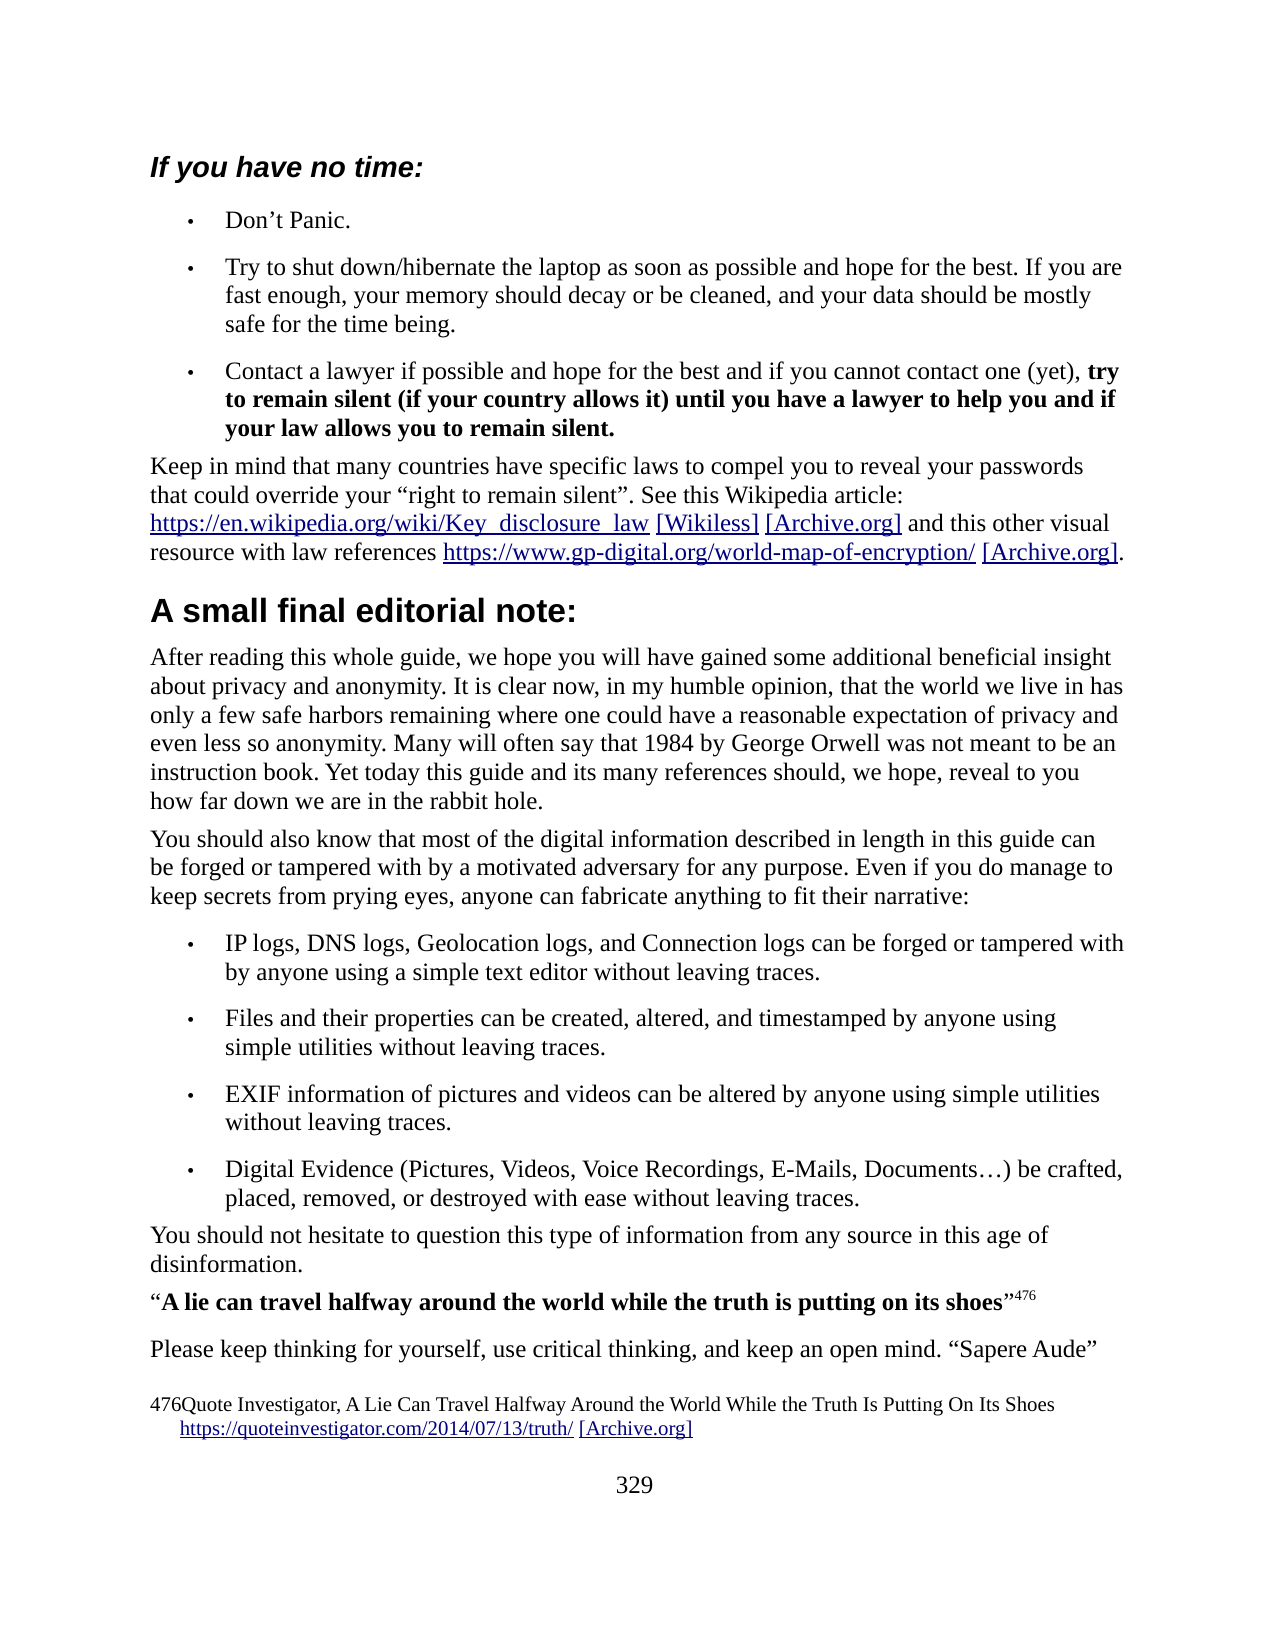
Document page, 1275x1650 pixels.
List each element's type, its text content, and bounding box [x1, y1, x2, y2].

list Files and their properties can be created, altered, and timestamped by anyone using simple utilities without leaving traces. [187, 1003, 1125, 1061]
text Quote Investigator, A Lie Can Travel Halfway Around the World While the Truth Is Putting On Its Shoes https://quoteinvestigator.com/2014/07/13/truth/ [Archive.org] [150, 1392, 1125, 1440]
list IP logs, DNS logs, Geolocation logs, and Connection logs can be forged or tampered with by anyone using a simple text editor without leaving traces. [187, 928, 1125, 985]
text Keep in mind that many countries have specific laws to compel you to reveal your passwords that could override your “right to remain silent”. See this Wikipedia article: https://en.wikipedia.org/wiki/Key_disclosure_law [Wikiless] [Archive.org] and this other visual resource with law references https://www.gp-digital.org/world-map-of-encryption/ [Archive.org]. [150, 451, 1125, 566]
list Don’t Panic. [187, 205, 1125, 234]
text “A lie can travel halfway around the world while the truth is putting on its shoes” [150, 1287, 1125, 1316]
text You should also know that most of the digital information described in length in this guide can be forged or tampered with by a motivated adversary for any purpose. Even if you do manage to keep secrets from prying eyes, anyone can fabricate anything to fit their narrative: [150, 824, 1125, 910]
list Digital Evidence (Pictures, Videos, Voice Recordings, E-Mails, Documents…) be crafted, placed, removed, or destroyed with ease without leaving traces. [187, 1154, 1125, 1212]
text After reading this whole guide, we hope you will have gained some additional beneficial insight about privacy and anonymity. It is clear now, in my humble opinion, that the world we live in has only a few safe harbors remaining where one could have a reasonable expectation of privacy and even less so anonymity. Many will often say that 1984 by George Orwell was not meant to be an instruction book. Yet today this guide and its many references should, we hope, reveal to you how far down we are in the rabbit hole. [150, 642, 1125, 815]
list Try to shut down/hibernate the laptop as soon as possible and hope for the best. If you are fast enough, your memory should decay or be cleaned, and your data should be mostly safe for the time being. [187, 252, 1125, 338]
list Contact a lawyer if possible and hope for the best and if you cannot contact one (yet), try to remain silent (if your country allows it) until you have a lawyer to help you and if your law allows you to remain silent. [187, 356, 1125, 442]
subtitle A small final editorial note: [150, 591, 1125, 630]
subtitle If you have no time: [150, 150, 1125, 183]
text You should not hesitate to question this type of information from any source in this age of disinformation. [150, 1221, 1125, 1278]
text Please keep thinking for yourself, use critical thinking, and keep an open mind. “Sapere Aude” [150, 1334, 1125, 1362]
list EXIF information of pictures and videos can be altered by anyone using simple utilities without leaving traces. [187, 1079, 1125, 1136]
